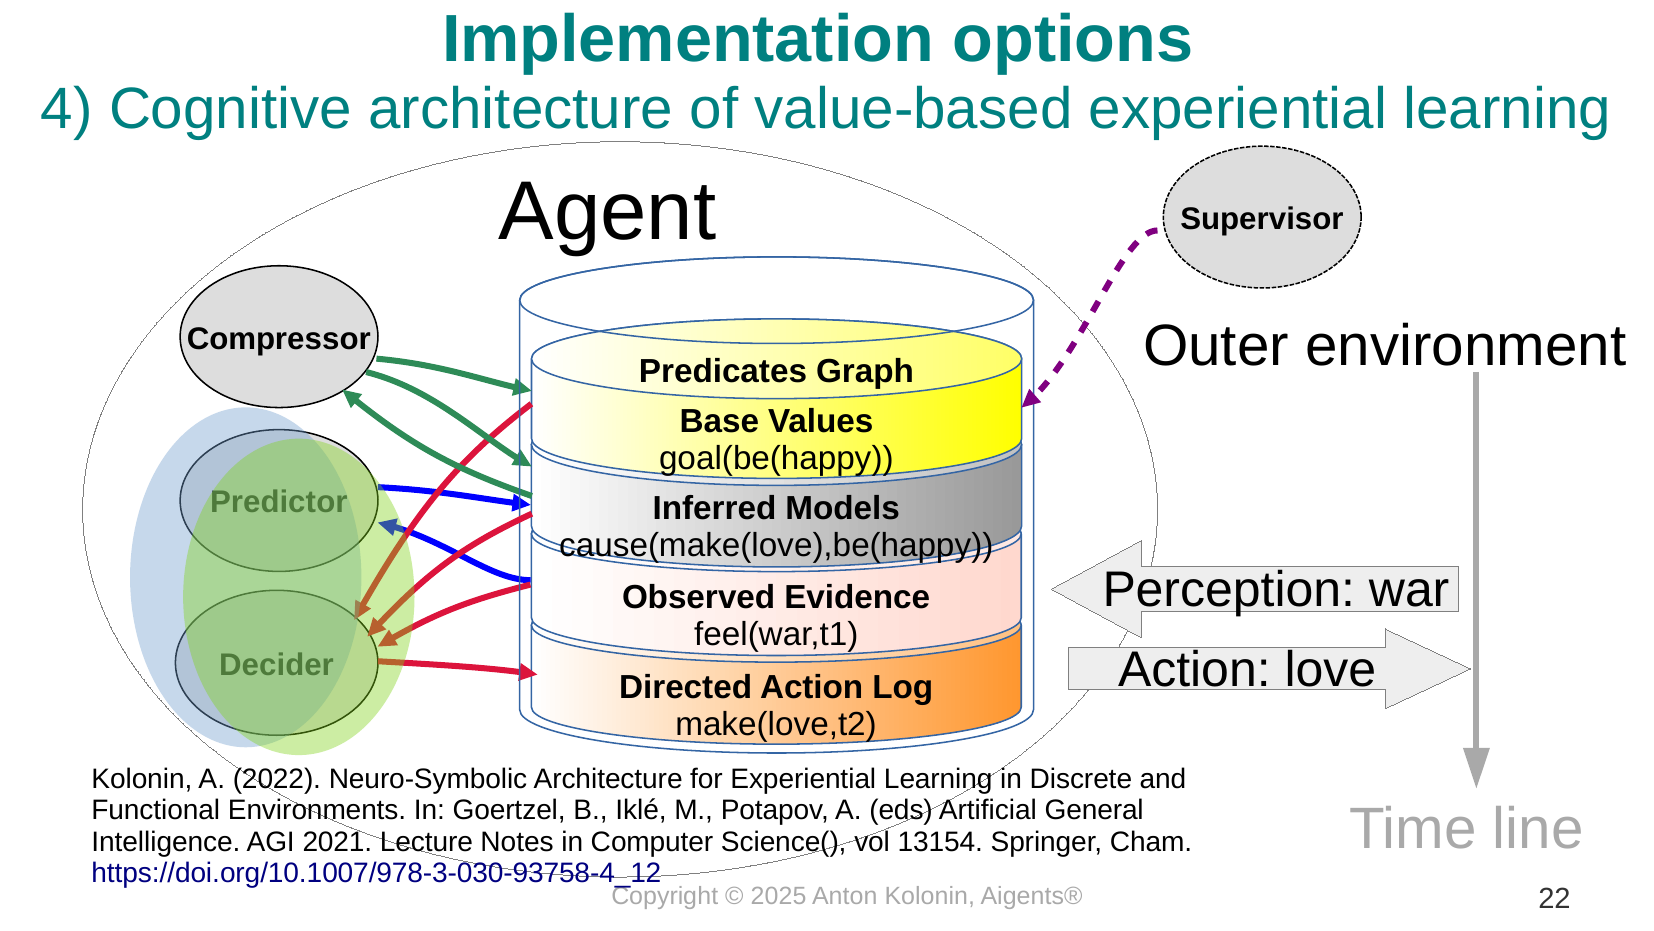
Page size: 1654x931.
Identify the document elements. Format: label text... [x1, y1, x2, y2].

text_box Kolonin, A. (2022). Neuro-Symbolic Architecture for Experiential Learning in Discrete and Functional Environments. In: Goertzel, B., Iklé, M., Potapov, A. (eds) Artificial General Intelligence. AGI 2021. Lecture Notes in Computer Science(), vol 13154. Springer, Cham. https://doi.org/10.1007/978-3-030-93758-4_12 [76, 755, 1247, 895]
text_box Predictor [307, 432, 369, 470]
text_box Supervisor [1163, 146, 1362, 288]
text_box [82, 150, 1158, 755]
text_box Time line [1334, 788, 1600, 869]
text_box Predicates Graph [519, 302, 1034, 754]
text_box Agent [484, 157, 732, 265]
text_box Outer environment [1128, 305, 1642, 386]
text_box Implementation options 4) Cognitive architecture of value-based experiential learning [0, 0, 1654, 150]
text_box Perception: war [1051, 540, 1459, 638]
text_box Action: love [1068, 628, 1471, 709]
text_box Compressor [180, 265, 378, 408]
